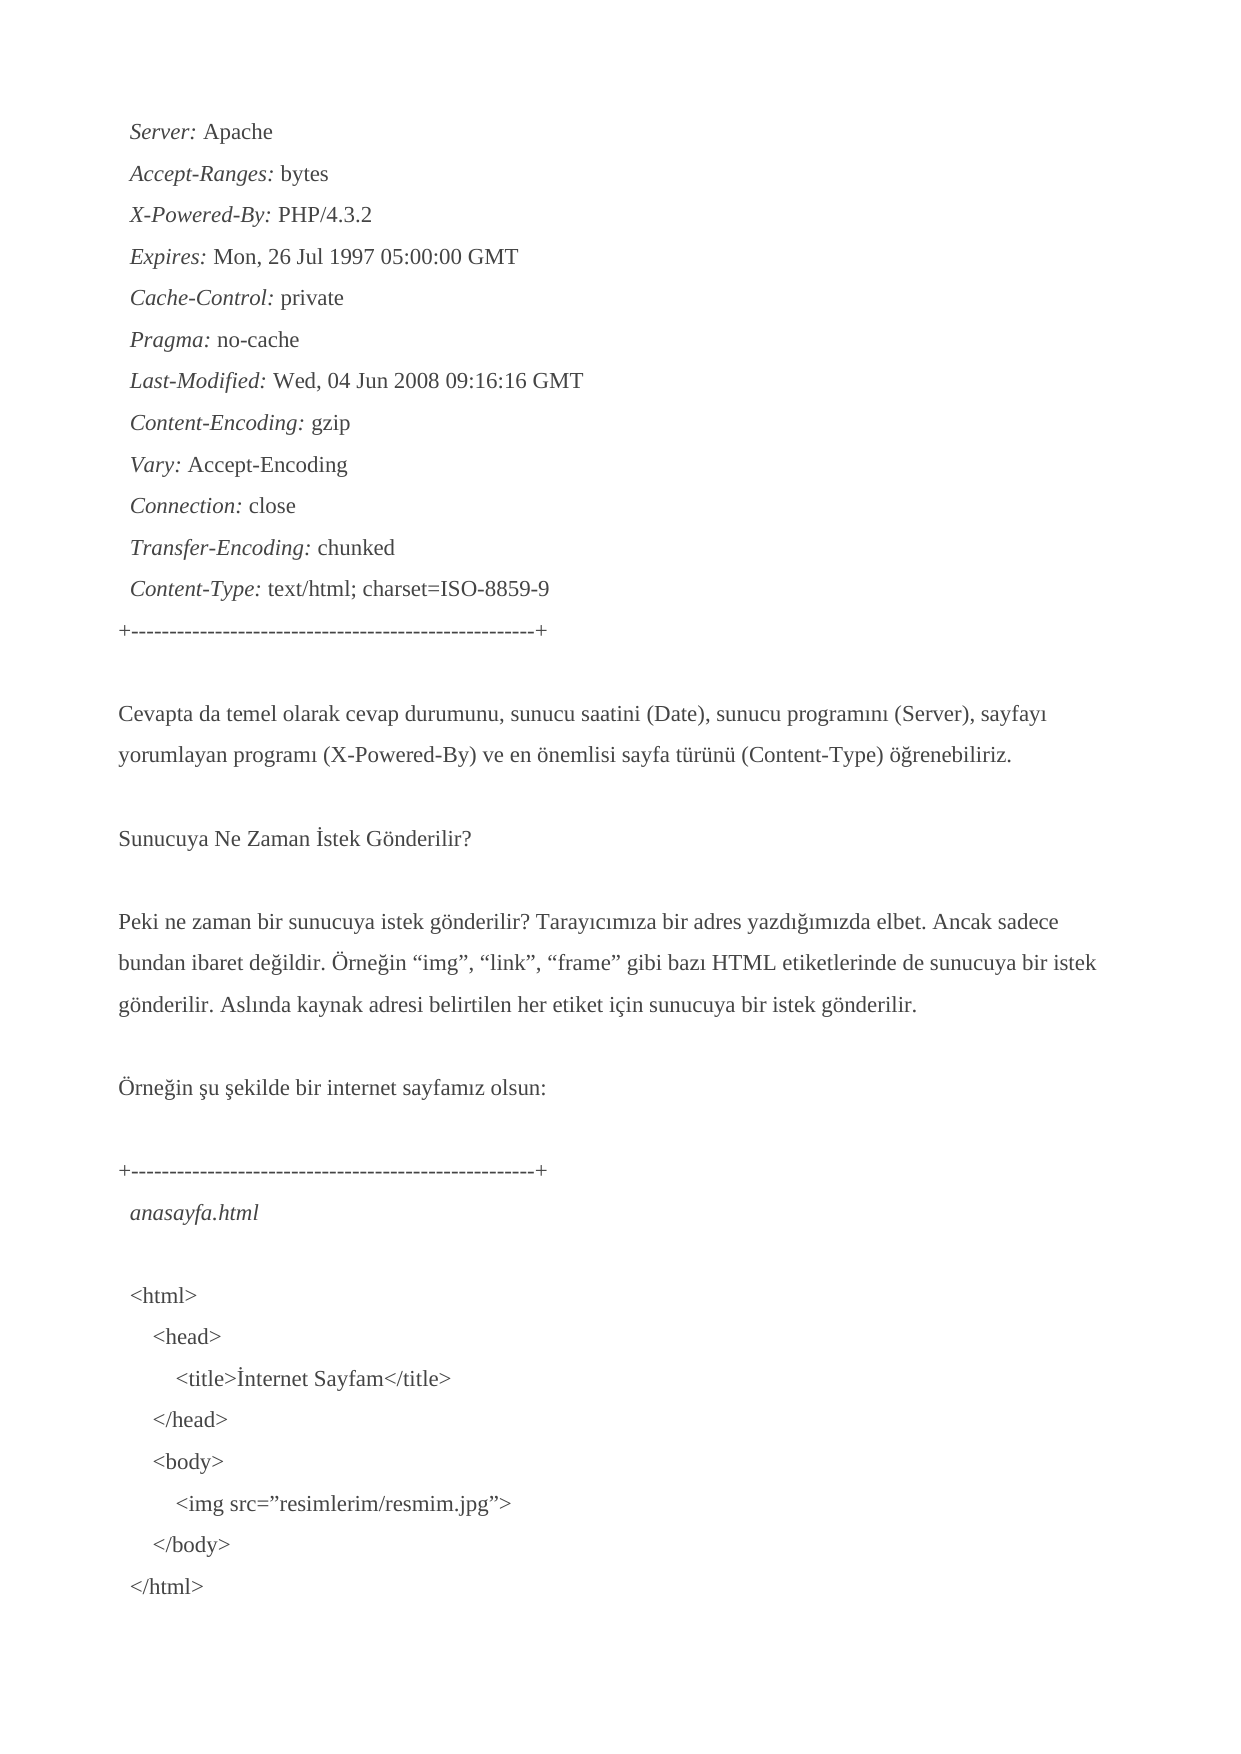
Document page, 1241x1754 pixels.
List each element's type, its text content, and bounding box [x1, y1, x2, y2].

text Server: Apache Accept-Ranges: bytes X-Powered-By: PHP/4.3.2 Expires: Mon, 26 Jul 1997 05:00:00 GMT Cache-Control: private Pragma: no-cache Last-Modified: Wed, 04 Jun 2008 09:16:16 GMT Content-Encoding: gzip Vary: Accept-Encoding Connection: close Transfer-Encoding: chunked Content-Type: text/html; charset=ISO-8859-9 +-----------------------------------------------------+ Cevapta da temel olarak cevap durumunu, sunucu saatini (Date), sunucu programını (Server), sayfayı yorumlayan programı (X-Powered-By) ve en önemlisi sayfa türünü (Content-Type) öğrenebiliriz. Sunucuya Ne Zaman İstek Gönderilir? Peki ne zaman bir sunucuya istek gönderilir? Tarayıcımıza bir adres yazdığımızda elbet. Ancak sadece bundan ibaret değildir. Örneğin “img”, “link”, “frame” gibi bazı HTML etiketlerinde de sunucuya bir istek gönderilir. Aslında kaynak adresi belirtilen her etiket için sunucuya bir istek gönderilir. Örneğin şu şekilde bir internet sayfamız olsun: +-----------------------------------------------------+ anasayfa.html <html> <head> <title>İnternet Sayfam</title> </head> <body> <img src=”resimlerim/resmim.jpg”> </body> </html> [118, 118, 1122, 1599]
